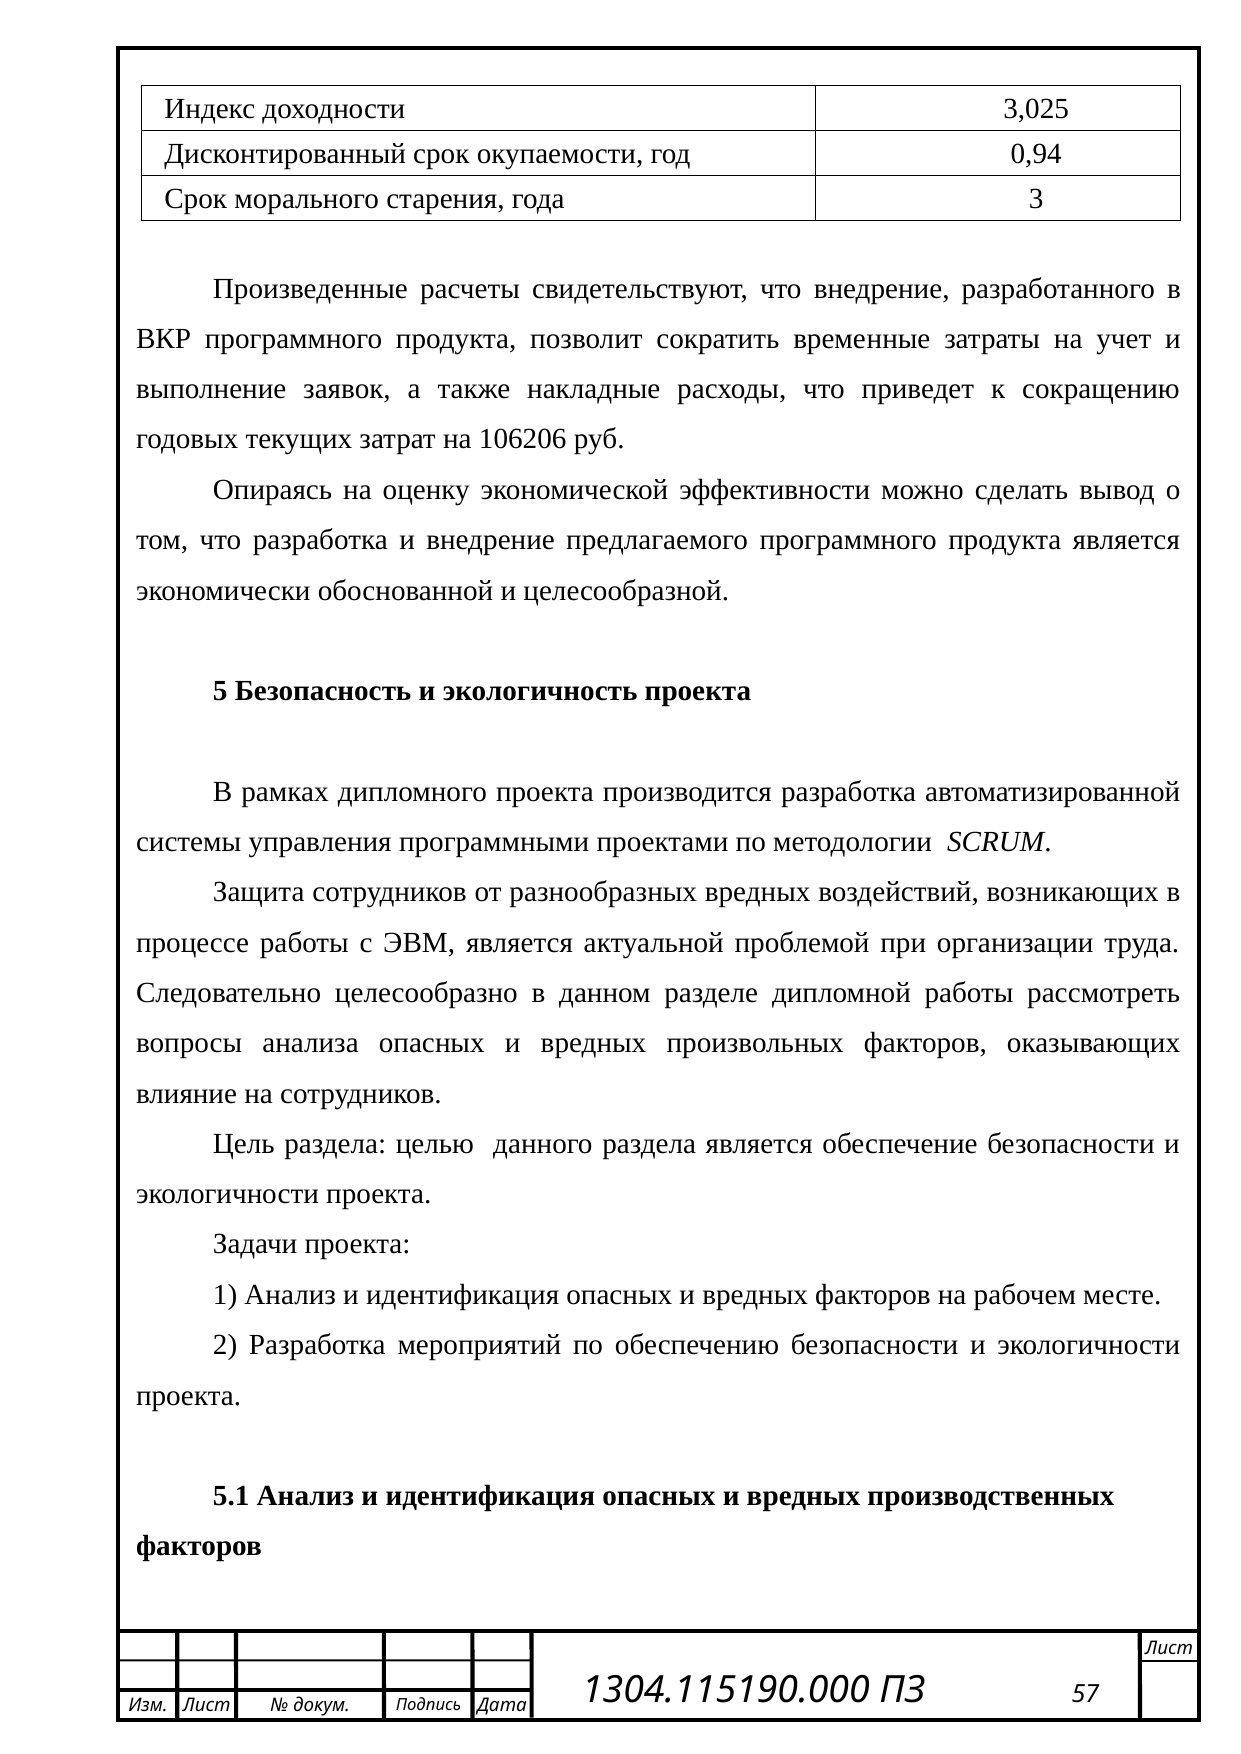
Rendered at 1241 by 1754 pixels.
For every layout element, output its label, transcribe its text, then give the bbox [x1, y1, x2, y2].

table_cell 0,94 [816, 131, 1180, 175]
text В рамках дипломного проекта производится разработка автоматизированной системы управления программными проектами по методологии SCRUM. [136, 774, 1181, 858]
text Цель раздела: целью данного раздела является обеспечение безопасности и экологичности проекта. [136, 1126, 1181, 1210]
text Опираясь на оценку экономической эффективности можно сделать вывод о том, что разработка и внедрение предлагаемого программного продукта является экономически обоснованной и целесообразной. [136, 472, 1181, 606]
table_cell Индекс доходности [142, 86, 815, 130]
text 2) Разработка мероприятий по обеспечению безопасности и экологичности проекта. [136, 1327, 1181, 1411]
text Задачи проекта: [136, 1227, 1181, 1260]
text 1) Анализ и идентификация опасных и вредных факторов на рабочем месте. [136, 1277, 1181, 1311]
table_cell 3 [816, 176, 1180, 220]
table_cell 3,025 [816, 86, 1180, 130]
table_cell Срок морального старения, года [142, 176, 815, 220]
subtitle 5 Безопасность и экологичность проекта [136, 673, 1181, 707]
text Защита сотрудников от разнообразных вредных воздействий, возникающих в процессе работы с ЭВМ, является актуальной проблемой при организации труда. Следовательно целесообразно в данном разделе дипломной работы рассмотреть вопросы анализа опасных и вредных произвольных факторов, оказывающих влияние на сотрудников. [136, 874, 1181, 1109]
table_cell Дисконтированный срок окупаемости, год [142, 131, 815, 175]
subtitle 5.1 Анализ и идентификация опасных и вредных производственных факторов [136, 1478, 1181, 1562]
text Произведенные расчеты свидетельствуют, что внедрение, разработанного в ВКР программного продукта, позволит сократить временные затраты на учет и выполнение заявок, а также накладные расходы, что приведет к сокращению годовых текущих затрат на 106206 руб. [136, 271, 1181, 455]
